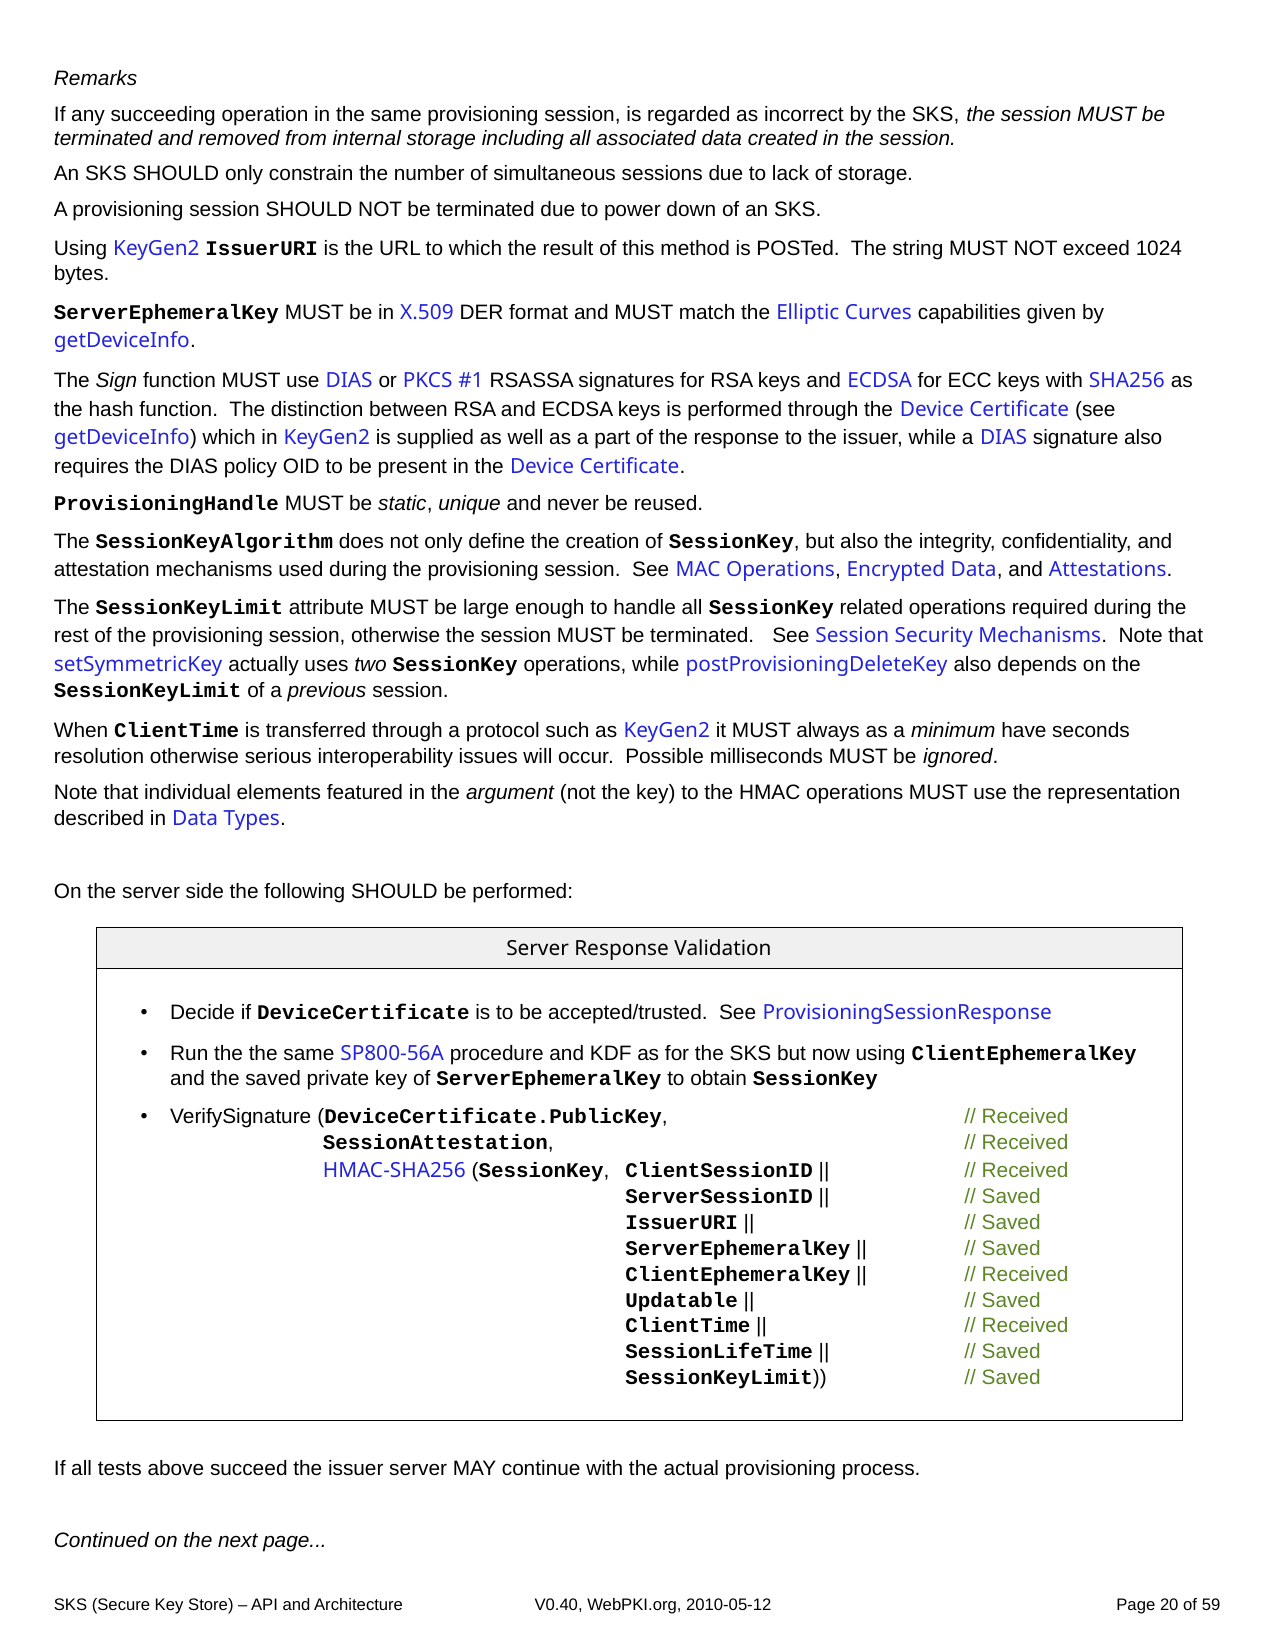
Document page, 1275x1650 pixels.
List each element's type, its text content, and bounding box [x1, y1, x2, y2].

text When ClientTime is transferred through a protocol such as KeyGen2 it MUST always as a minimum have seconds resolution otherwise serious interoperability issues will occur. Possible milliseconds MUST be ignored. [54, 715, 1221, 768]
text An SKS SHOULD only constrain the number of simultaneous sessions due to lack of storage. [54, 161, 1221, 185]
text Continued on the next page... [54, 1528, 1221, 1552]
text The SessionKeyLimit attribute MUST be large enough to handle all SessionKey related operations required during the rest of the provisioning session, otherwise the session MUST be terminated. See Session Security Mechanisms. Note that setSymmetricKey actually uses two SessionKey operations, while postProvisioningDeleteKey also depends on the SessionKeyLimit of a previous session. [54, 595, 1221, 703]
text On the server side the following SHOULD be performed: [54, 879, 1221, 903]
text If any succeeding operation in the same provisioning session, is regarded as incorrect by the SKS, the session MUST be terminated and removed from internal storage including all associated data created in the session. [54, 101, 1221, 149]
text The Sign function MUST use DIAS or PKCS #1 RSASSA signatures for RSA keys and ECDSA for ECC keys with SHA256 as the hash function. The distinction between RSA and ECDSA keys is performed through the Device Certificate (see getDeviceInfo) which in KeyGen2 is supplied as well as a part of the response to the issuer, while a DIAS signature also requires the DIAS policy OID to be present in the Device Certificate. [54, 366, 1221, 479]
text Note that individual elements featured in the argument (not the key) to the HMAC operations MUST use the representation described in Data Types. [54, 779, 1221, 832]
text Using KeyGen2 IssuerURI is the URL to which the result of this method is POSTed. The string MUST NOT exceed 1024 bytes. [54, 233, 1221, 285]
text If all tests above succeed the issuer server MAY continue with the actual provisioning process. [54, 1456, 1221, 1480]
table_header Server Response Validation [97, 928, 1182, 968]
text ServerEphemeralKey MUST be in X.509 DER format and MUST match the Elliptic Curves capabilities given by getDeviceInfo. [54, 297, 1221, 354]
text A provisioning session SHOULD NOT be terminated due to power down of an SKS. [54, 197, 1221, 221]
table_cell Decide if DeviceCertificate is to be accepted/trusted. See ProvisioningSessionResponse Run the the same SP800-56A procedure and KDF as for the SKS but now using ClientEphemeralKey and the saved private key of ServerEphemeralKey to obtain SessionKey VerifySignature (DeviceCertificate.PublicKey, // Received SessionAttestation, // Received HMAC-SHA256 (SessionKey, ClientSessionID || // Received ServerSessionID || // Saved IssuerURI || // Saved ServerEphemeralKey || // Saved ClientEphemeralKey || // Received Updatable || // Saved ClientTime || // Received SessionLifeTime || // Saved SessionKeyLimit)) // Saved [97, 969, 1182, 1420]
text Remarks [54, 66, 1221, 90]
text The SessionKeyAlgorithm does not only define the creation of SessionKey, but also the integrity, confidentiality, and attestation mechanisms used during the provisioning session. See MAC Operations, Encrypted Data, and Attestations. [54, 529, 1221, 583]
text ProvisioningHandle MUST be static, unique and never be reused. [54, 491, 1221, 517]
